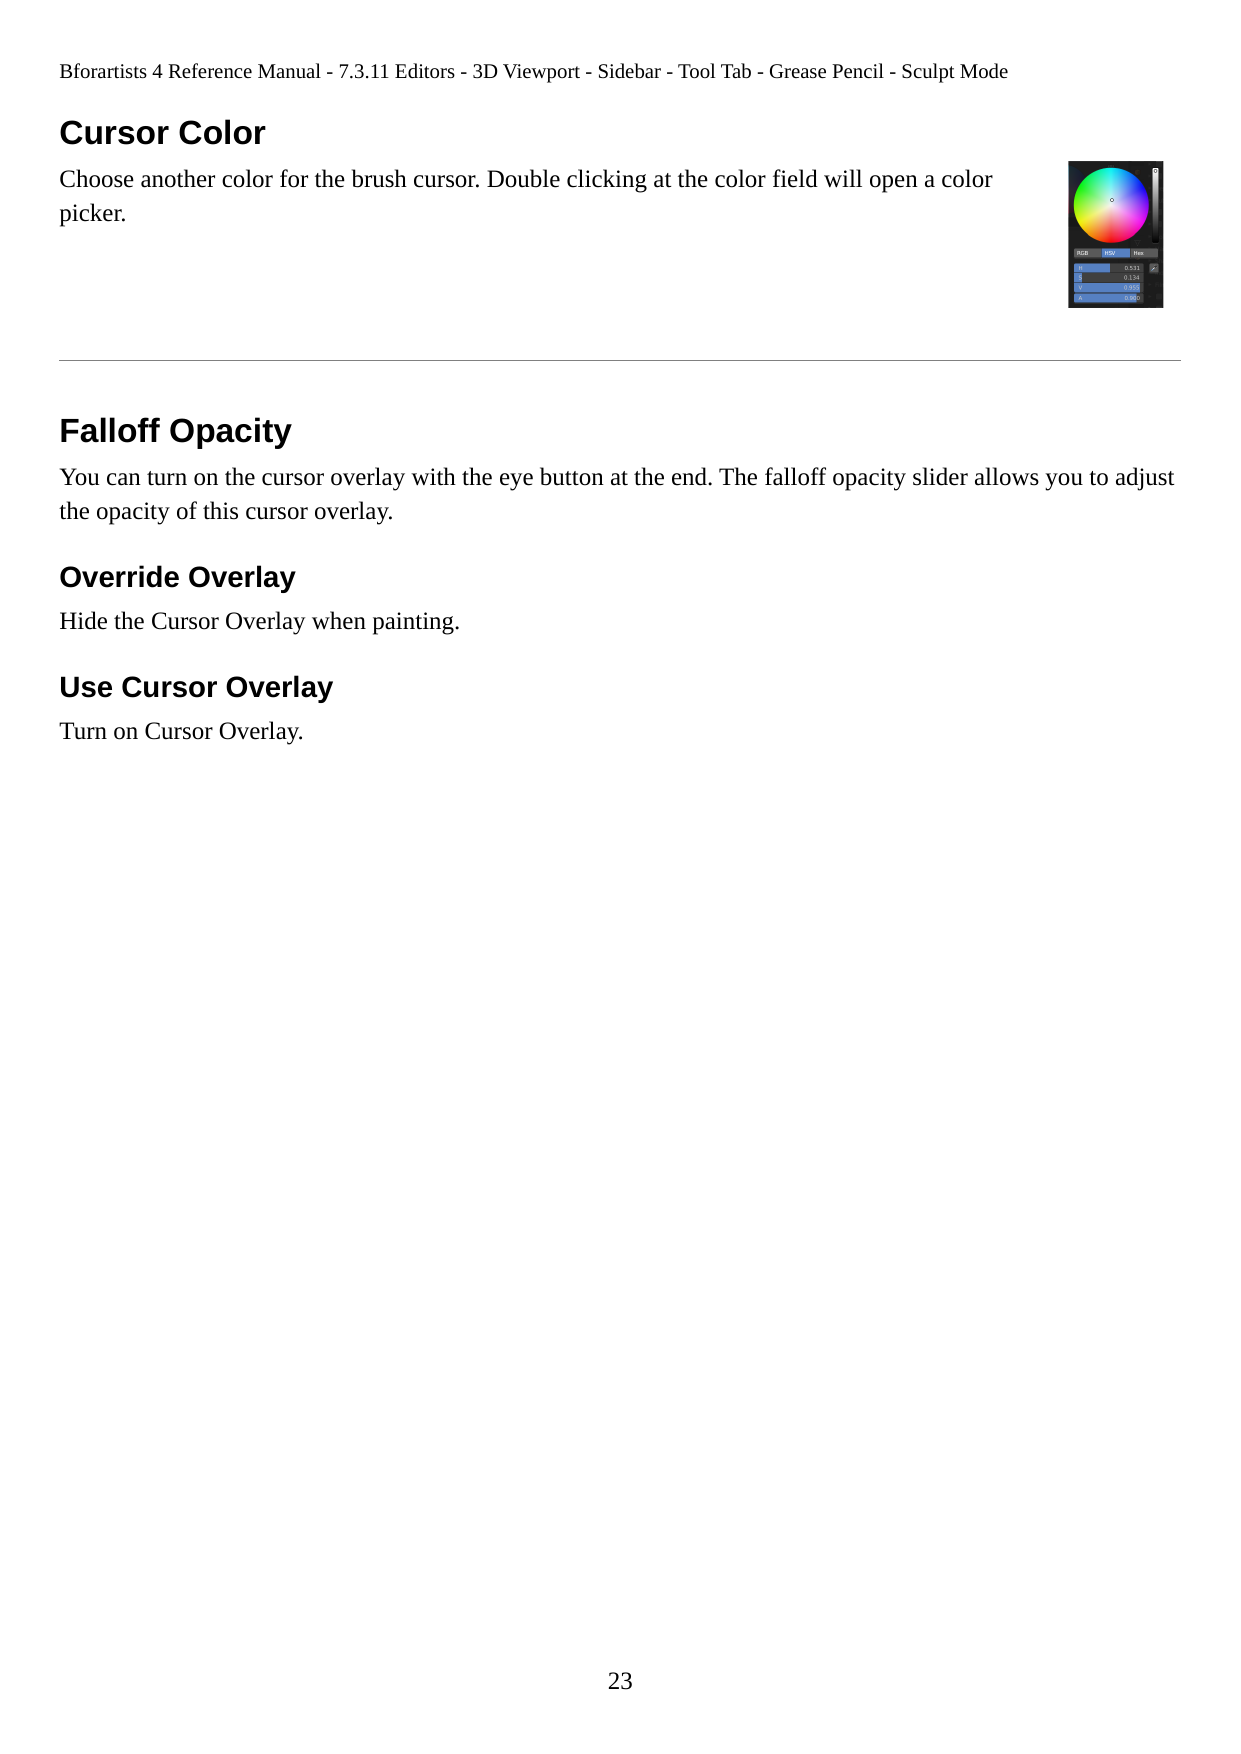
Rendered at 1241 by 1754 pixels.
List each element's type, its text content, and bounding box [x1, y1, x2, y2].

subtitle Cursor Color [59, 113, 1181, 151]
subtitle Override Overlay [59, 560, 1181, 593]
text Hide the Cursor Overlay when painting. [59, 606, 1181, 635]
text You can turn on the cursor overlay with the eye button at the end. The falloff opacity slider allows you to adjust the opacity of this cursor overlay. [59, 462, 1181, 525]
text Turn on Cursor Overlay. [59, 716, 1181, 744]
picture [1068, 161, 1164, 308]
subtitle Use Cursor Overlay [59, 669, 1181, 703]
text Choose another color for the brush cursor. Double clicking at the color field will open a color picker. [59, 164, 1068, 227]
subtitle Falloff Opacity [59, 410, 1181, 449]
